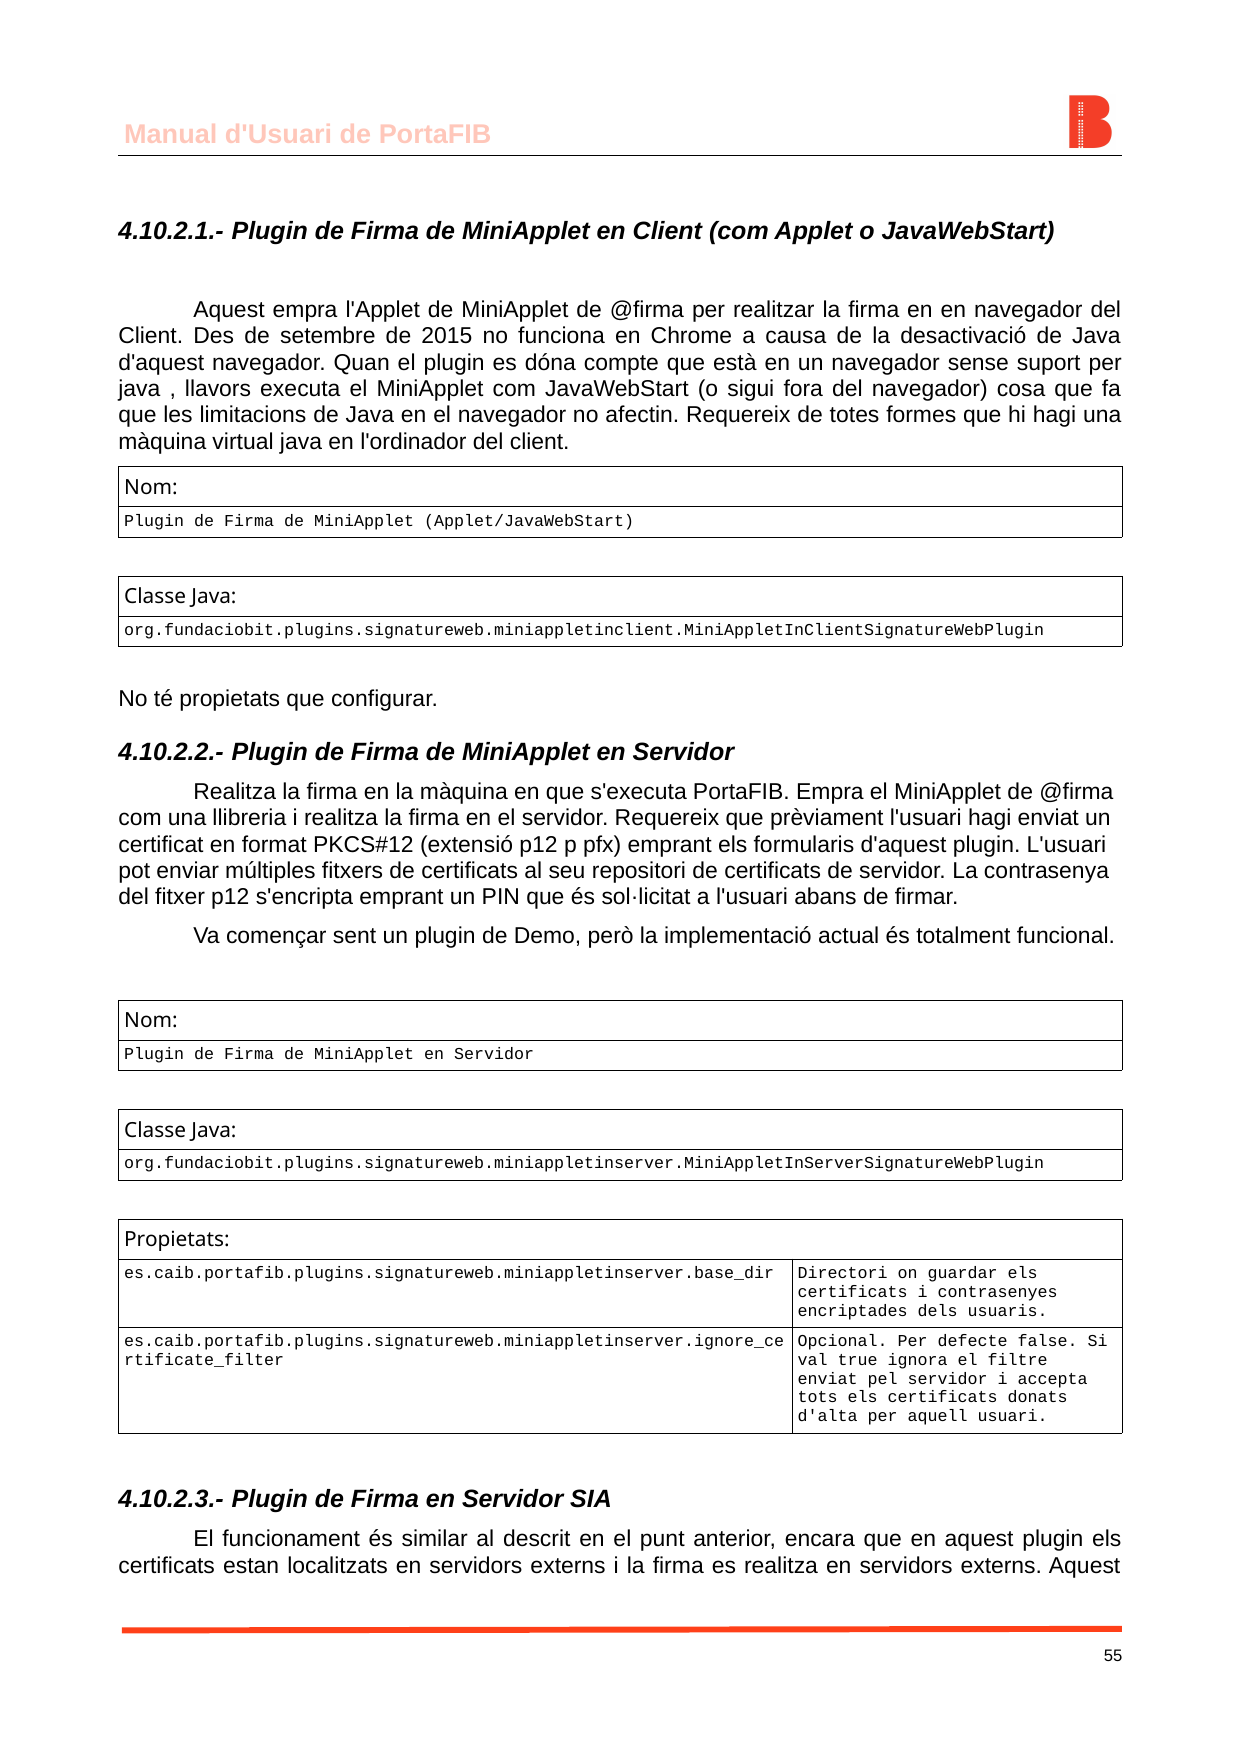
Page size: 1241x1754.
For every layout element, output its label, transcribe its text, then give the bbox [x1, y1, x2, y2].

subtitle Plugin de Firma de MiniApplet en Servidor [118, 737, 1122, 765]
table_cell Opcional. Per defecte false. Si val true ignora el filtre enviat pel servidor i accepta tots els certificats donats d'alta per aquell usuari. [793, 1328, 1122, 1432]
table_cell Plugin de Firma de MiniApplet (Applet/JavaWebStart) [119, 507, 1122, 537]
subtitle Plugin de Firma en Servidor SIA [118, 1484, 1122, 1513]
picture [1063, 94, 1117, 150]
table_header Classe Java: [119, 577, 1122, 616]
table_cell es.caib.portafib.plugins.signatureweb.miniappletinserver.base_dir [119, 1260, 792, 1327]
text Va començar sent un plugin de Demo, però la implementació actual és totalment funcional. [118, 922, 1122, 948]
text El funcionament és similar al descrit en el punt anterior, encara que en aquest plugin els certificats estan localitzats en servidors externs i la firma es realitza en servidors externs. Aquest [118, 1525, 1122, 1578]
table_header Nom: [119, 1001, 1122, 1040]
table_header Classe Java: [119, 1110, 1122, 1149]
table_cell Plugin de Firma de MiniApplet en Servidor [119, 1041, 1122, 1070]
subtitle Plugin de Firma de MiniApplet en Client (com Applet o JavaWebStart) [118, 216, 1122, 244]
table_header Nom: [119, 467, 1122, 506]
text Aquest empra l'Applet de MiniApplet de @firma per realitzar la firma en en navegador del Client. Des de setembre de 2015 no funciona en Chrome a causa de la desactivació de Java d'aquest navegador. Quan el plugin es dóna compte que està en un navegador sense suport per java , llavors executa el MiniApplet com JavaWebStart (o sigui fora del navegador) cosa que fa que les limitacions de Java en el navegador no afectin. Requereix de totes formes que hi hagi una màquina virtual java en l'ordinador del client. [118, 296, 1122, 454]
table_header Propietats: [119, 1220, 1122, 1258]
table_cell org.fundaciobit.plugins.signatureweb.miniappletinclient.MiniAppletInClientSignatureWebPlugin [119, 617, 1122, 646]
table_cell Directori on guardar els certificats i contrasenyes encriptades dels usuaris. [793, 1260, 1122, 1327]
table_cell es.caib.portafib.plugins.signatureweb.miniappletinserver.ignore_certificate_filter [119, 1328, 792, 1432]
table_cell org.fundaciobit.plugins.signatureweb.miniappletinserver.MiniAppletInServerSignatureWebPlugin [119, 1150, 1122, 1179]
text Realitza la firma en la màquina en que s'executa PortaFIB. Empra el MiniApplet de @firma com una llibreria i realitza la firma en el servidor. Requereix que prèviament l'usuari hagi enviat un certificat en format PKCS#12 (extensió p12 p pfx) emprant els formularis d'aquest plugin. L'usuari pot enviar múltiples fitxers de certificats al seu repositori de certificats de servidor. La contrasenya del fitxer p12 s'encripta emprant un PIN que és sol·licitat a l'usuari abans de firmar. [118, 778, 1122, 909]
text No té propietats que configurar. [118, 685, 1122, 712]
